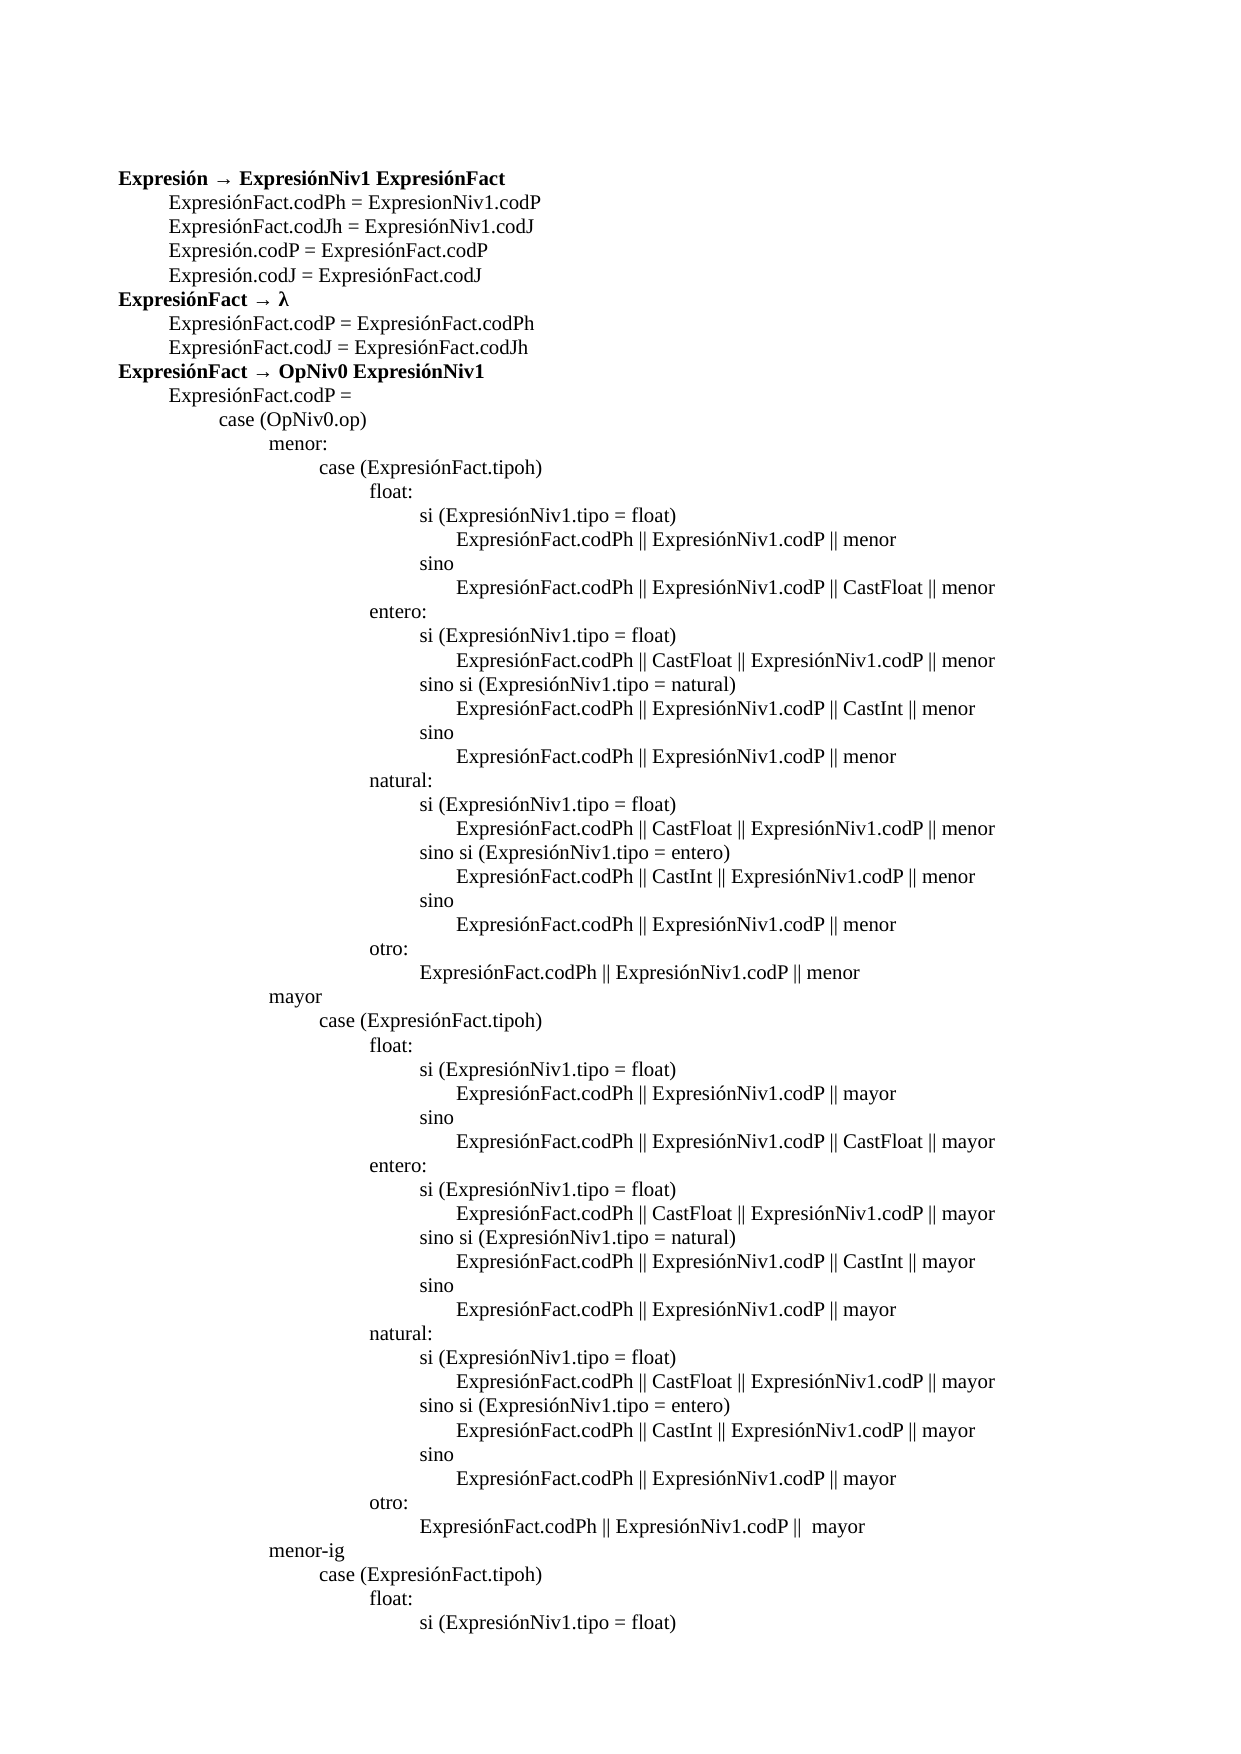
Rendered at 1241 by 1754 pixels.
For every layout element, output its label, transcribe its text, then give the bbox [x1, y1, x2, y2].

text ExpresiónFact → λ [118, 287, 1122, 311]
text ExpresiónFact.codP = ExpresiónFact.codPh [118, 311, 1122, 335]
text case (ExpresiónFact.tipoh) [118, 1008, 1122, 1032]
text Expresión.codP = ExpresiónFact.codP [118, 238, 1122, 262]
text si (ExpresiónNiv1.tipo = float) [118, 623, 1122, 647]
text si (ExpresiónNiv1.tipo = float) [118, 503, 1122, 527]
text ExpresiónFact.codPh || ExpresiónNiv1.codP || mayor [118, 1297, 1122, 1321]
text entero: [118, 1153, 1122, 1177]
text si (ExpresiónNiv1.tipo = float) [118, 792, 1122, 816]
text si (ExpresiónNiv1.tipo = float) [118, 1177, 1122, 1201]
text otro: [118, 936, 1122, 960]
text ExpresiónFact.codPh || CastFloat || ExpresiónNiv1.codP || menor [118, 816, 1122, 840]
text sino [118, 720, 1122, 744]
text si (ExpresiónNiv1.tipo = float) [118, 1057, 1122, 1081]
text natural: [118, 1321, 1122, 1345]
text sino si (ExpresiónNiv1.tipo = entero) [118, 840, 1122, 864]
text ExpresiónFact.codPh || ExpresiónNiv1.codP || mayor [118, 1466, 1122, 1490]
text case (OpNiv0.op) [118, 407, 1122, 431]
text ExpresiónFact.codPh || CastInt || ExpresiónNiv1.codP || mayor [118, 1417, 1122, 1442]
text ExpresiónFact.codPh || ExpresiónNiv1.codP || mayor [118, 1514, 1122, 1538]
text ExpresiónFact.codPh || ExpresiónNiv1.codP || CastFloat || mayor [118, 1129, 1122, 1153]
text ExpresiónFact.codPh || CastFloat || ExpresiónNiv1.codP || mayor [118, 1201, 1122, 1225]
text case (ExpresiónFact.tipoh) [118, 455, 1122, 479]
text menor: [118, 431, 1122, 455]
text ExpresiónFact.codPh || ExpresiónNiv1.codP || CastFloat || menor [118, 575, 1122, 599]
text sino si (ExpresiónNiv1.tipo = entero) [118, 1393, 1122, 1417]
text float: [118, 1586, 1122, 1610]
text float: [118, 1032, 1122, 1057]
text sino [118, 1442, 1122, 1466]
text ExpresiónFact.codPh = ExpresionNiv1.codP [118, 190, 1122, 214]
text Expresión.codJ = ExpresiónFact.codJ [118, 262, 1122, 287]
text ExpresiónFact.codPh || CastFloat || ExpresiónNiv1.codP || mayor [118, 1369, 1122, 1393]
text ExpresiónFact.codP = [118, 383, 1122, 407]
text ExpresiónFact.codJh = ExpresiónNiv1.codJ [118, 214, 1122, 238]
text sino [118, 1273, 1122, 1297]
text ExpresiónFact.codPh || ExpresiónNiv1.codP || CastInt || menor [118, 696, 1122, 720]
text si (ExpresiónNiv1.tipo = float) [118, 1345, 1122, 1369]
text entero: [118, 599, 1122, 623]
text Expresión → ExpresiónNiv1 ExpresiónFact [118, 166, 1122, 190]
text ExpresiónFact.codJ = ExpresiónFact.codJh [118, 335, 1122, 359]
text natural: [118, 768, 1122, 792]
text sino [118, 551, 1122, 575]
text float: [118, 479, 1122, 503]
text menor-ig [118, 1538, 1122, 1562]
text ExpresiónFact.codPh || ExpresiónNiv1.codP || menor [118, 527, 1122, 551]
text mayor [118, 984, 1122, 1008]
text sino [118, 888, 1122, 912]
text ExpresiónFact.codPh || ExpresiónNiv1.codP || mayor [118, 1081, 1122, 1105]
text ExpresiónFact → OpNiv0 ExpresiónNiv1 [118, 359, 1122, 383]
text sino si (ExpresiónNiv1.tipo = natural) [118, 1225, 1122, 1249]
text ExpresiónFact.codPh || CastInt || ExpresiónNiv1.codP || menor [118, 864, 1122, 888]
text otro: [118, 1490, 1122, 1514]
text si (ExpresiónNiv1.tipo = float) [118, 1610, 1122, 1634]
text sino [118, 1105, 1122, 1129]
text sino si (ExpresiónNiv1.tipo = natural) [118, 672, 1122, 696]
text ExpresiónFact.codPh || ExpresiónNiv1.codP || menor [118, 960, 1122, 984]
text ExpresiónFact.codPh || ExpresiónNiv1.codP || menor [118, 744, 1122, 768]
text ExpresiónFact.codPh || ExpresiónNiv1.codP || CastInt || mayor [118, 1249, 1122, 1273]
text case (ExpresiónFact.tipoh) [118, 1562, 1122, 1586]
text ExpresiónFact.codPh || ExpresiónNiv1.codP || menor [118, 912, 1122, 936]
text ExpresiónFact.codPh || CastFloat || ExpresiónNiv1.codP || menor [118, 647, 1122, 672]
